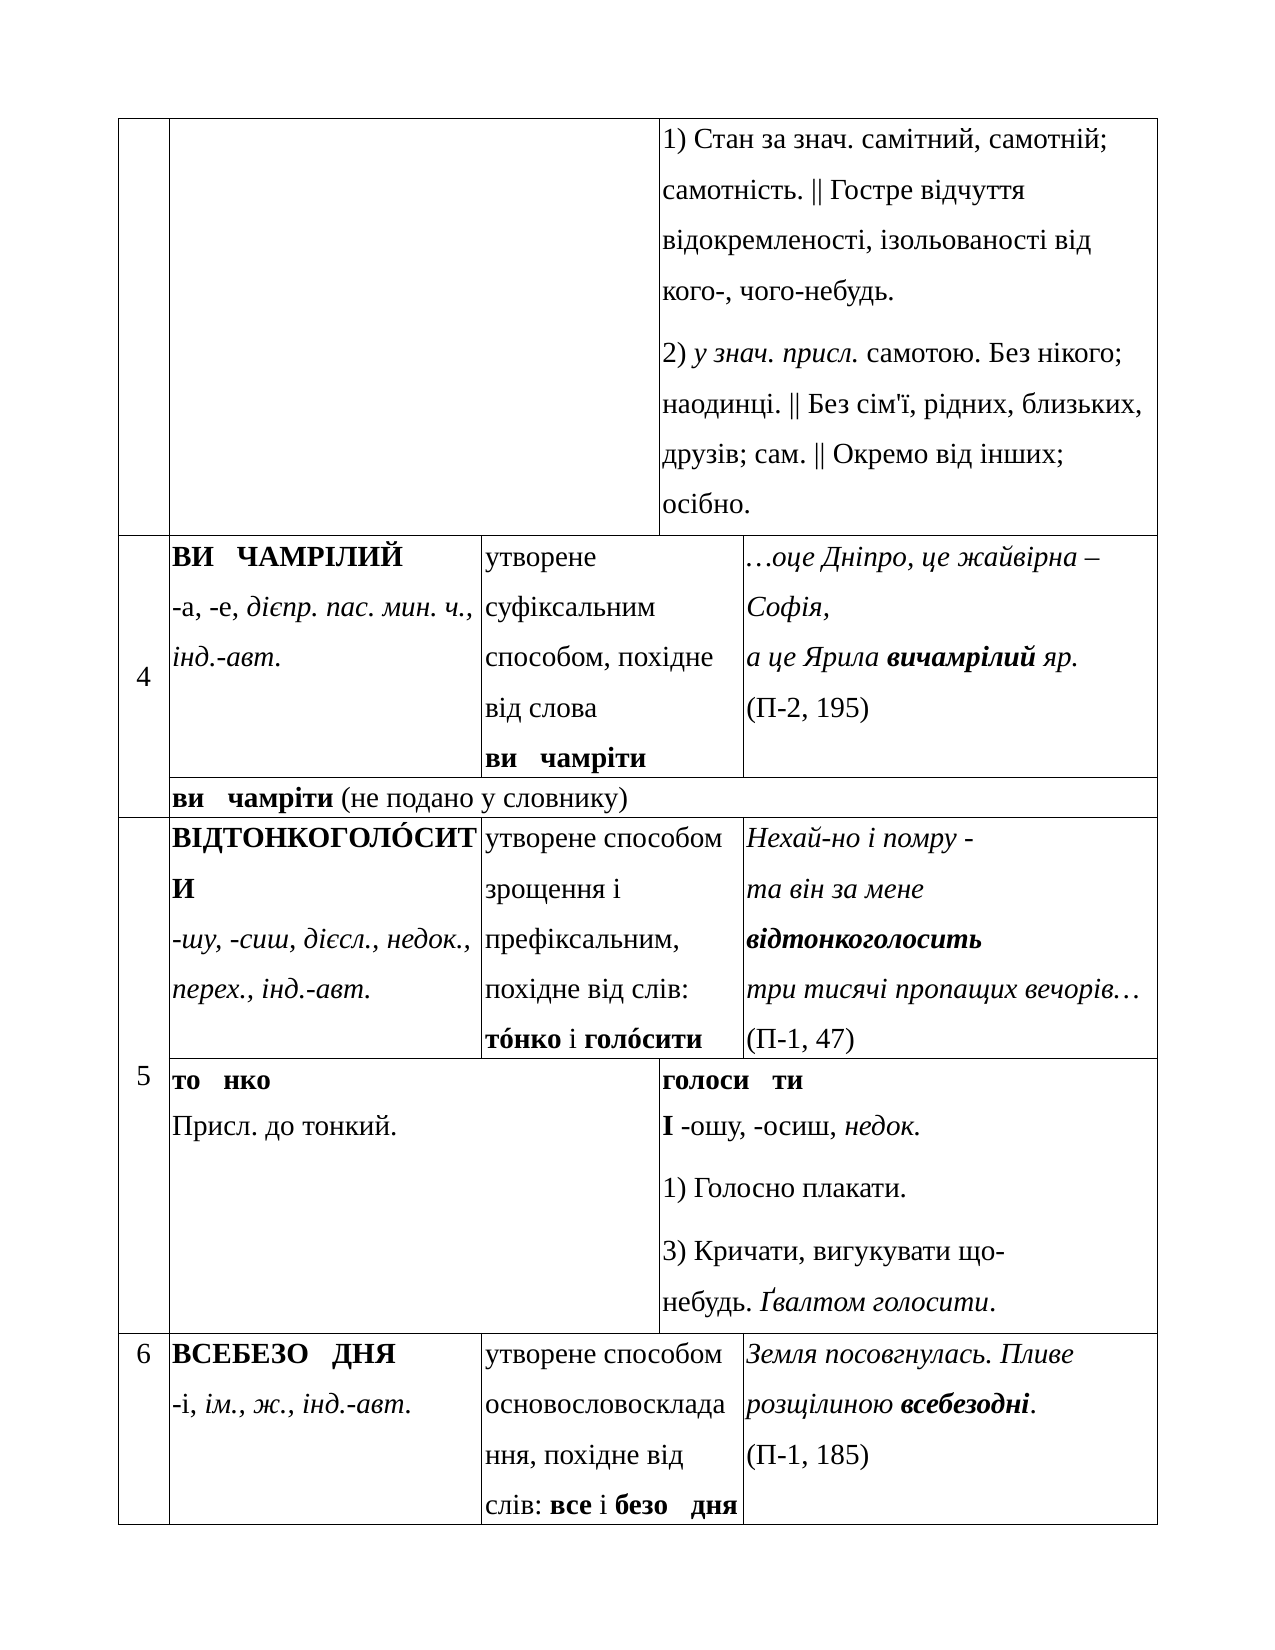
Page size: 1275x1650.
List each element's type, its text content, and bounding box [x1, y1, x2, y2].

table_cell 4 [119, 536, 169, 817]
table_cell ВІДТонкоголóсити -шу, -сиш, дієсл., недок., перех., інд.-авт. [170, 818, 481, 1058]
table_cell голосити I -ошу, -осиш, недок. 1) Голосно плакати. 3) Кричати, вигукувати що-небудь. Ґвалтом голосити. [660, 1059, 1157, 1333]
table_cell вичамріти (не подано у словнику) [170, 778, 1157, 817]
table_cell утворене способом основословоскладання, похідне від слів: все і безодня [482, 1334, 743, 1524]
table_cell тонко Присл. до тонкий. [170, 1059, 659, 1333]
table_cell Вичамрілий -а, -е, дієпр. пас. мин. ч., інд.-авт. [170, 536, 481, 777]
table_cell Нехай-но і помру - та він за мене відтонкоголосить три тисячі пропащих вечорів… (П‑1, 47) [744, 818, 1157, 1058]
table_cell 1) Стан за знач. самітний, самотній; самотність. || Гостре відчуття відокремленості, ізольованості від кого-, чого-небудь. 2) у знач. присл. самотою. Без нікого; наодинці. || Без сім'ї, рідних, близьких, друзів; сам. || Окремо від інших; осібно. [660, 119, 1157, 535]
table_cell 5 [119, 818, 169, 1333]
table_cell Земля посовгнулась. Пливе розщілиною всебезодні. (П‑1, 185) [744, 1334, 1157, 1524]
table_cell 6 [119, 1334, 169, 1524]
table_cell [119, 119, 169, 535]
table_cell ВсебезОдня -і, ім., ж., інд.-авт. [170, 1334, 481, 1524]
table_cell …оце Дніпро, це жайвірна – Софія, а це Ярила вичамрілий яр. (П‑2, 195) [744, 536, 1157, 777]
table_cell [170, 119, 659, 535]
table_cell утворене суфіксальним способом, похідне від слова вичамріти [482, 536, 743, 777]
table_cell утворене способом зрощення і префіксальним, похідне від слів: тóнко і голóсити [482, 818, 743, 1058]
